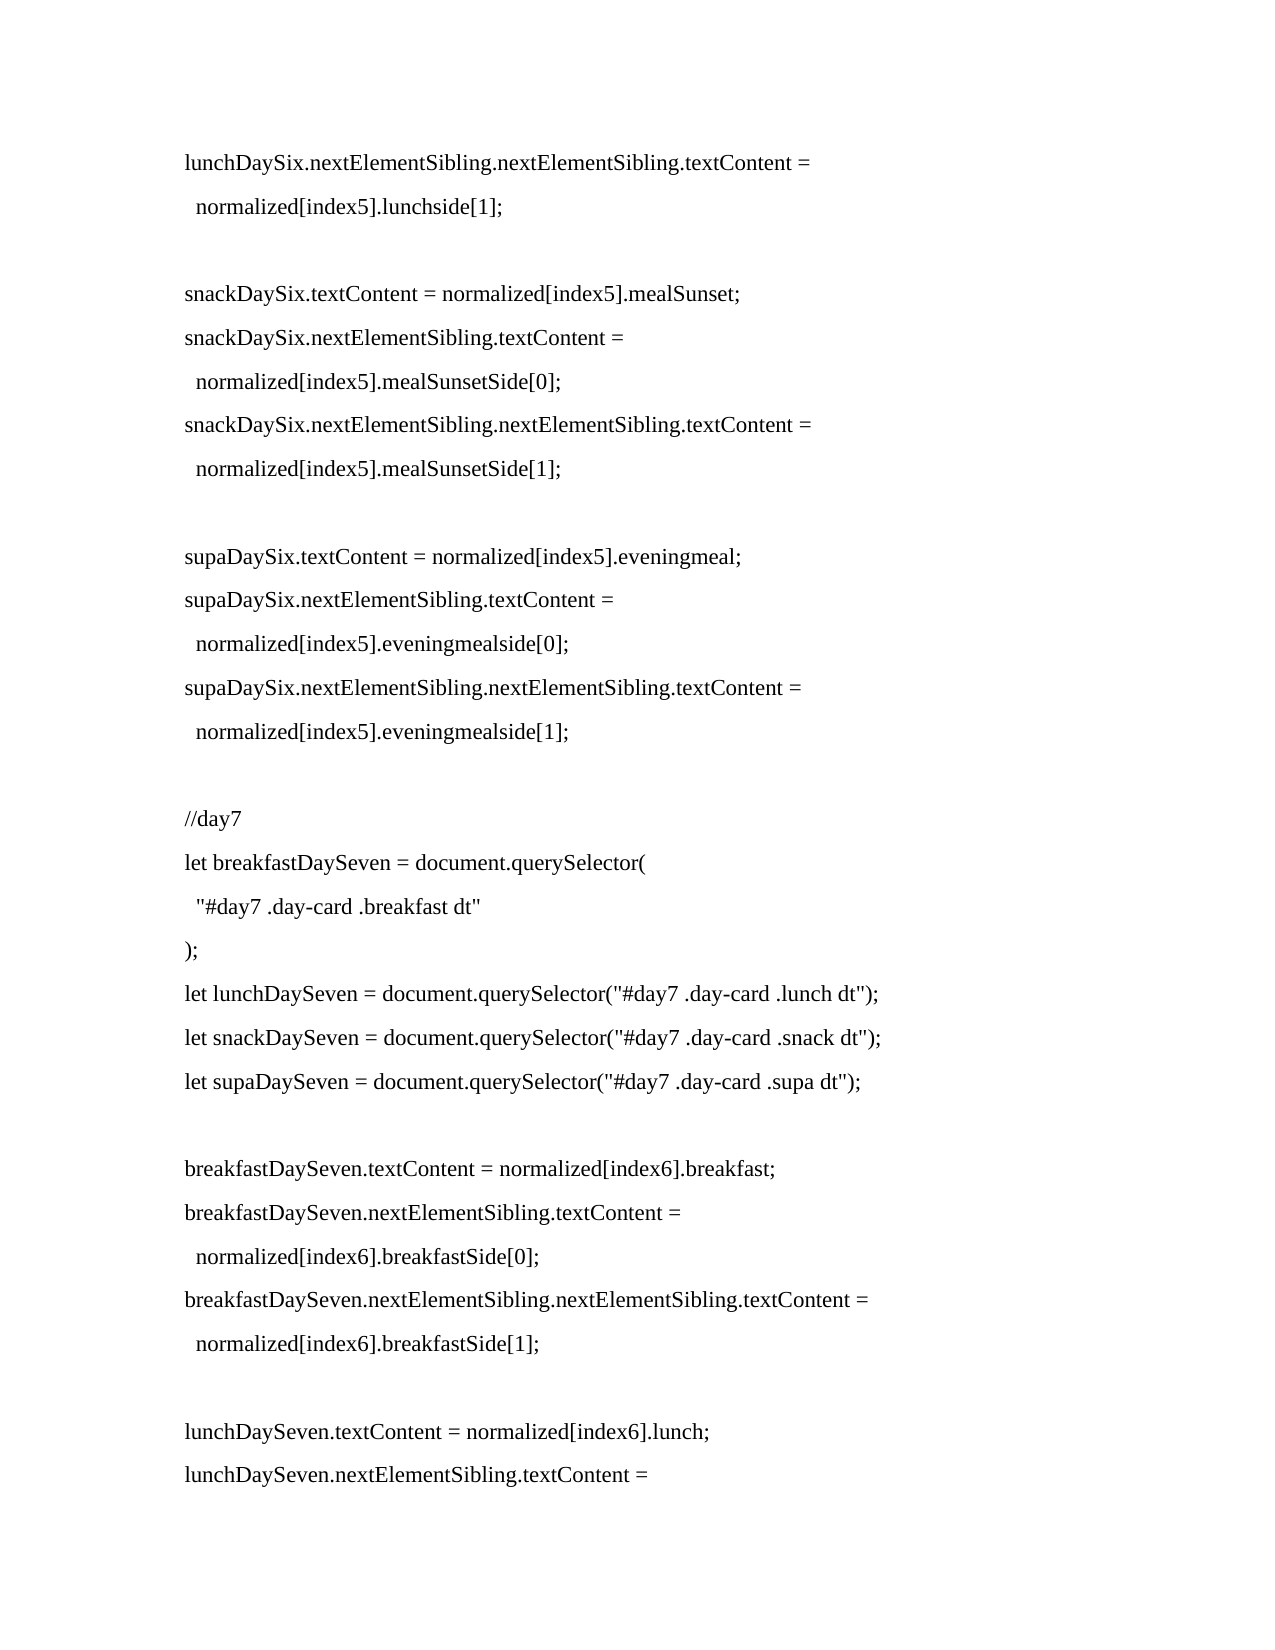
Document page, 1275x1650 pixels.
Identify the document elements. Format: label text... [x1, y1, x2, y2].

text lunchDaySix.nextElementSibling.nextElementSibling.textContent = [150, 150, 1125, 175]
text let breakfastDaySeven = document.querySelector( [150, 850, 1125, 875]
text breakfastDaySeven.nextElementSibling.nextElementSibling.textContent = [150, 1287, 1125, 1313]
text supaDaySix.nextElementSibling.nextElementSibling.textContent = [150, 675, 1125, 700]
text breakfastDaySeven.textContent = normalized[index6].breakfast; [150, 1156, 1125, 1182]
text supaDaySix.textContent = normalized[index5].eveningmeal; [150, 544, 1125, 569]
text "#day7 .day-card .breakfast dt" [150, 894, 1125, 919]
text lunchDaySeven.nextElementSibling.textContent = [150, 1462, 1125, 1488]
text supaDaySix.nextElementSibling.textContent = [150, 587, 1125, 613]
text //day7 [150, 806, 1125, 832]
text normalized[index5].lunchside[1]; [150, 194, 1125, 219]
text let supaDaySeven = document.querySelector("#day7 .day-card .supa dt"); [150, 1069, 1125, 1094]
text normalized[index5].eveningmealside[0]; [150, 631, 1125, 657]
text normalized[index6].breakfastSide[1]; [150, 1331, 1125, 1357]
text normalized[index5].mealSunsetSide[1]; [150, 456, 1125, 482]
text breakfastDaySeven.nextElementSibling.textContent = [150, 1200, 1125, 1225]
text let lunchDaySeven = document.querySelector("#day7 .day-card .lunch dt"); [150, 981, 1125, 1007]
text normalized[index5].mealSunsetSide[0]; [150, 369, 1125, 394]
text snackDaySix.nextElementSibling.nextElementSibling.textContent = [150, 412, 1125, 438]
text normalized[index6].breakfastSide[0]; [150, 1244, 1125, 1269]
text ); [150, 937, 1125, 963]
text snackDaySix.textContent = normalized[index5].mealSunset; [150, 281, 1125, 307]
text normalized[index5].eveningmealside[1]; [150, 719, 1125, 744]
text lunchDaySeven.textContent = normalized[index6].lunch; [150, 1419, 1125, 1444]
text let snackDaySeven = document.querySelector("#day7 .day-card .snack dt"); [150, 1025, 1125, 1050]
text snackDaySix.nextElementSibling.textContent = [150, 325, 1125, 350]
